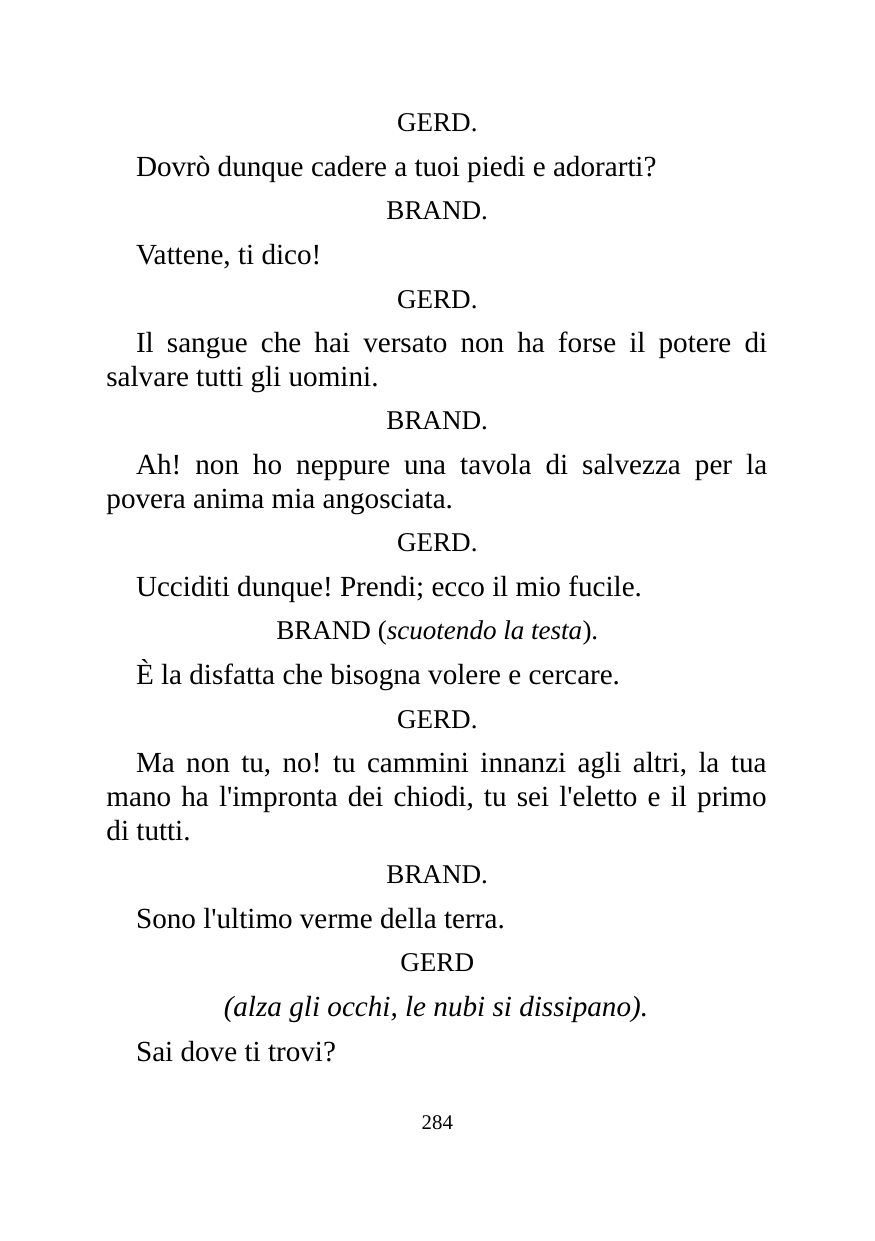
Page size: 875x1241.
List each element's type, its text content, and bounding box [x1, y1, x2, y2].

text Sono l'ultimo verme della terra. [106, 901, 768, 934]
text GERD. [106, 106, 768, 137]
text GERD. [106, 283, 768, 314]
text Ma non tu, no! tu cammini innanzi agli altri, la tua mano ha l'impronta dei chiodi, tu sei l'eletto e il primo di tutti. [106, 746, 768, 846]
text Ah! non ho neppure una tavola di salvezza per la povera anima mia angosciata. [106, 447, 768, 514]
text BRAND. [106, 858, 768, 889]
text (alza gli occhi, le nubi si dissipano). [106, 989, 768, 1023]
text Il sangue che hai versato non ha forse il potere di salvare tutti gli uomini. [106, 326, 768, 393]
text Dovrò dunque cadere a tuoi piedi e adorarti? [106, 149, 768, 183]
text BRAND. [106, 404, 768, 436]
text BRAND. [106, 194, 768, 226]
text Sai dove ti trovi? [106, 1034, 768, 1068]
text Vattene, ti dico! [106, 237, 768, 271]
text BRAND (scuotendo la testa). [106, 614, 768, 646]
text È la disfatta che bisogna volere e cercare. [106, 657, 768, 691]
text GERD. [106, 703, 768, 734]
text Ucciditi dunque! Prendi; ecco il mio fucile. [106, 569, 768, 603]
text GERD [106, 946, 768, 977]
text GERD. [106, 526, 768, 557]
